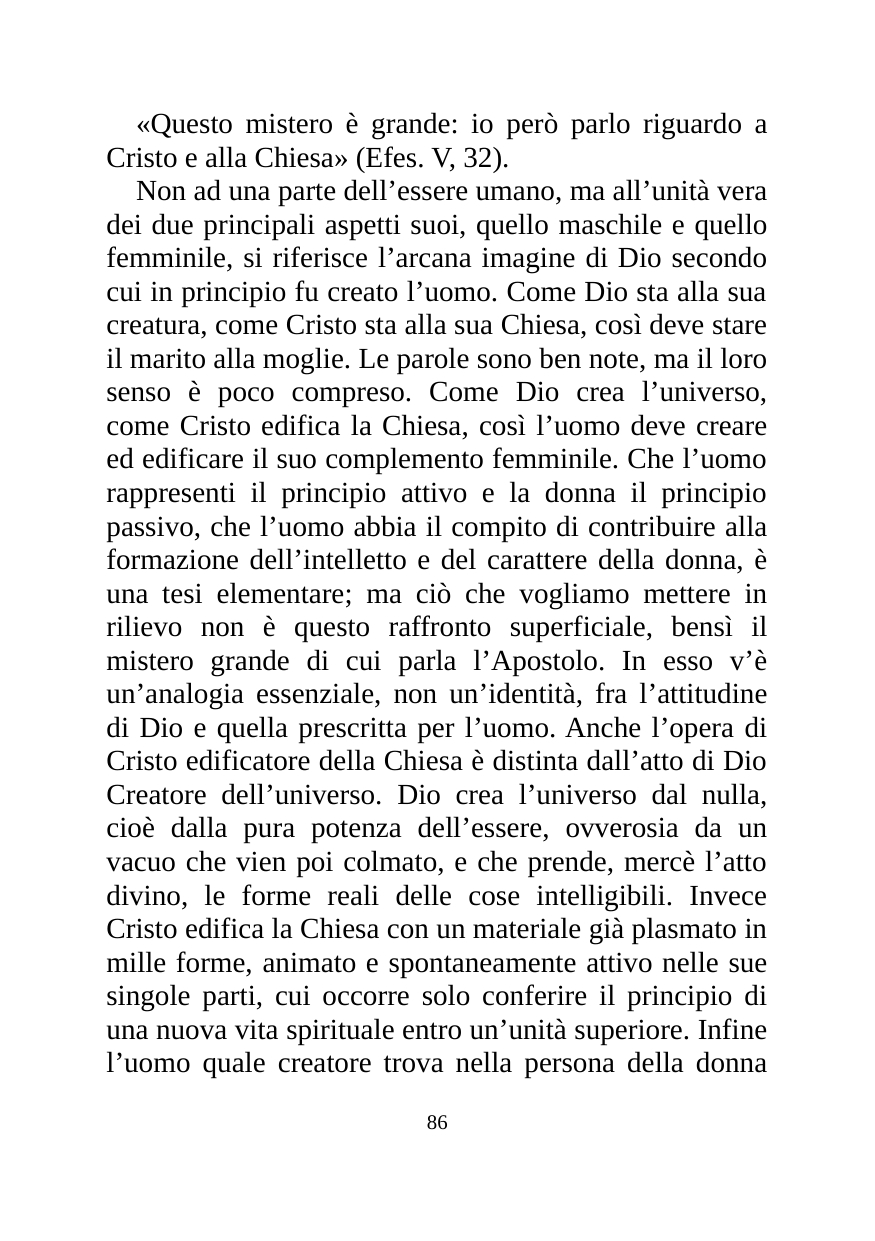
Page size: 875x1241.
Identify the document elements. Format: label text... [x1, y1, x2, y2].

text «Questo mistero è grande: io però parlo riguardo a Cristo e alla Chiesa» (Efes. V, 32). [106, 106, 768, 173]
text Non ad una parte dell’essere umano, ma all’unità vera dei due principali aspetti suoi, quello maschile e quello femminile, si riferisce l’arcana imagine di Dio secondo cui in principio fu creato l’uomo. Come Dio sta alla sua creatura, come Cristo sta alla sua Chiesa, così deve stare il marito alla moglie. Le parole sono ben note, ma il loro senso è poco compreso. Come Dio crea l’universo, come Cristo edifica la Chiesa, così l’uomo deve creare ed edificare il suo complemento femminile. Che l’uomo rappresenti il principio attivo e la donna il principio passivo, che l’uomo abbia il compito di contribuire alla formazione dell’intelletto e del carattere della donna, è una tesi elementare; ma ciò che vogliamo mettere in rilievo non è questo raffronto superficiale, bensì il mistero grande di cui parla l’Apostolo. In esso v’è un’analogia essenziale, non un’identità, fra l’attitudine di Dio e quella prescritta per l’uomo. Anche l’opera di Cristo edificatore della Chiesa è distinta dall’atto di Dio Creatore dell’universo. Dio crea l’universo dal nulla, cioè dalla pura potenza dell’essere, ovverosia da un vacuo che vien poi colmato, e che prende, mercè l’atto divino, le forme reali delle cose intelligibili. Invece Cristo edifica la Chiesa con un materiale già plasmato in mille forme, animato e spontaneamente attivo nelle sue singole parti, cui occorre solo conferire il principio di una nuova vita spirituale entro un’unità superiore. Infine l’uomo quale creatore trova nella persona della donna [106, 173, 768, 1079]
